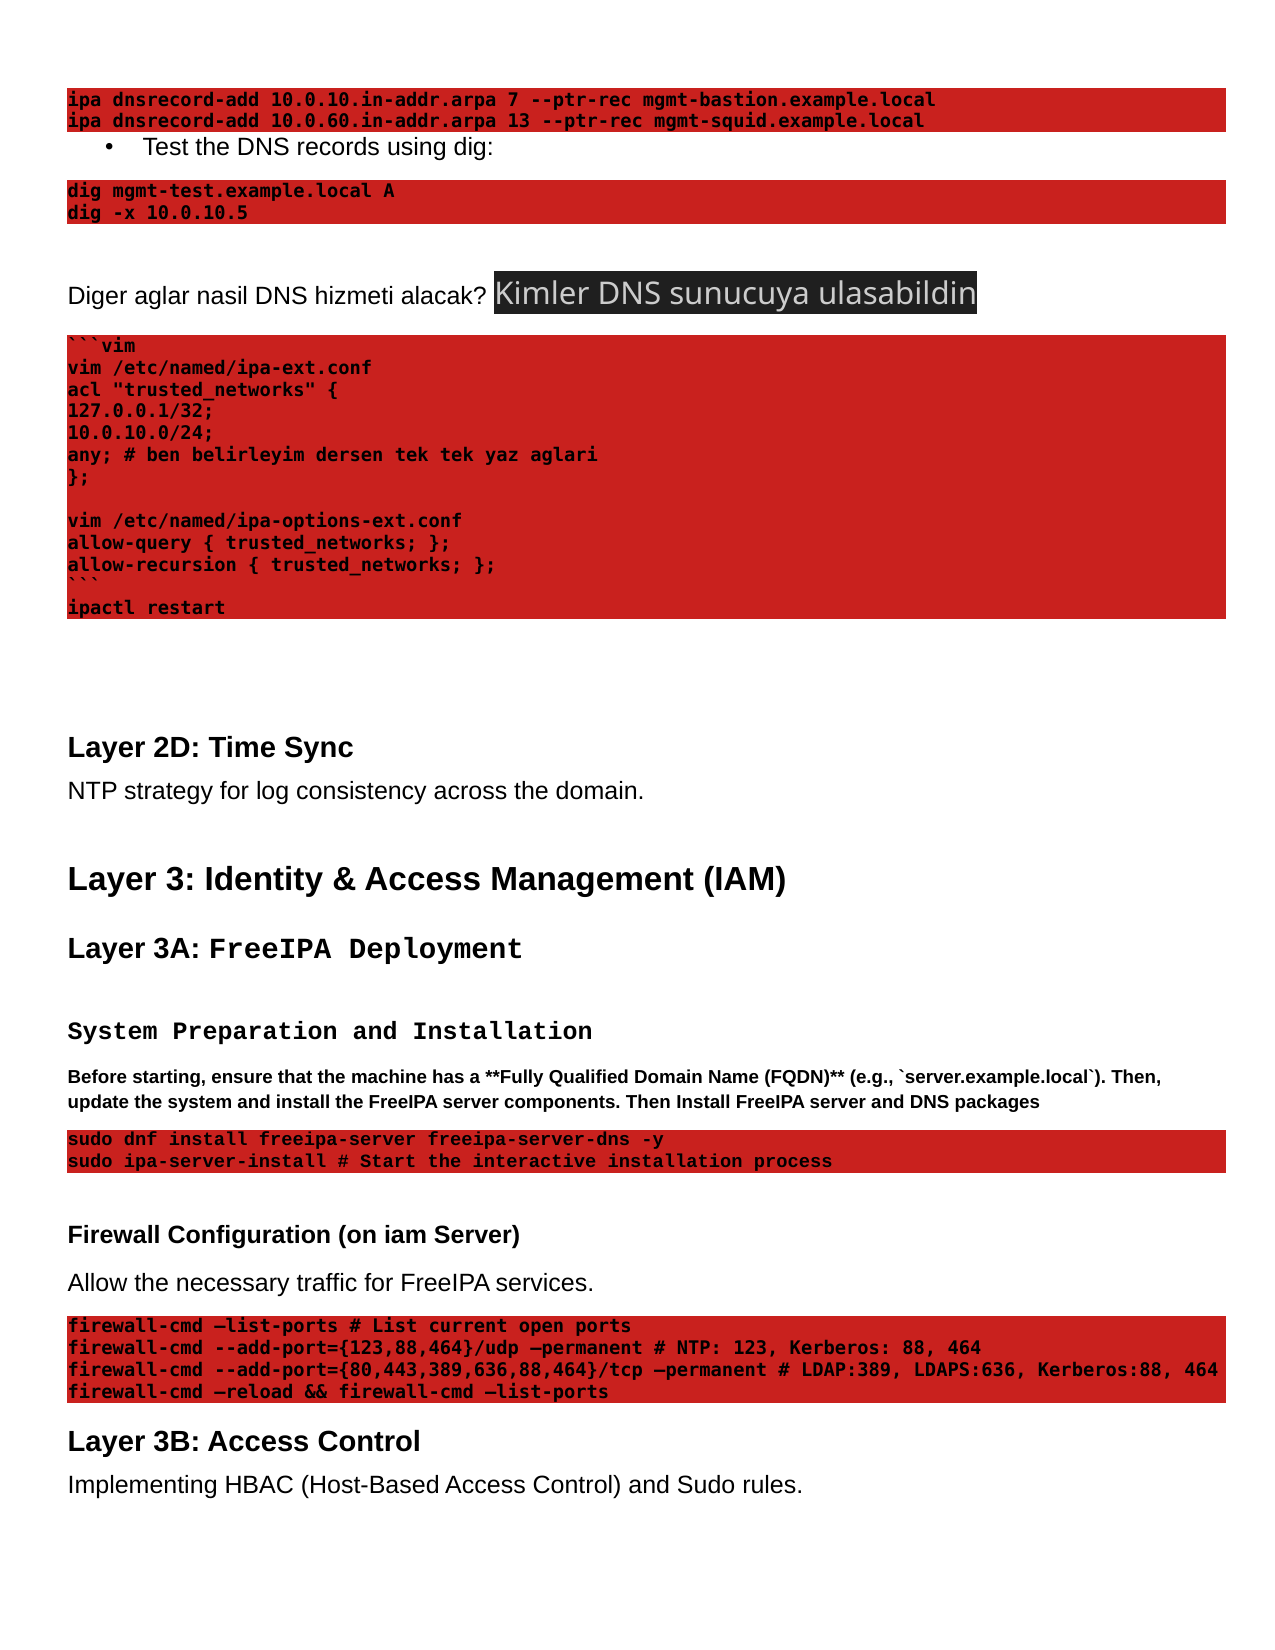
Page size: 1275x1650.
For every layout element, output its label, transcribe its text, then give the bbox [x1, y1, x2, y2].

text ```vim [67, 335, 1226, 357]
text NTP strategy for log consistency across the domain. [67, 776, 1226, 805]
text firewall-cmd –reload && firewall-cmd –list-ports [67, 1381, 1226, 1403]
text firewall-cmd --add-port={80,443,389,636,88,464}/tcp –permanent # LDAP:389, LDAPS:636, Kerberos:88, 464 [67, 1359, 1226, 1381]
text ``` [67, 576, 1226, 597]
text firewall-cmd –list-ports # List current open ports [67, 1316, 1226, 1337]
text 10.0.10.0/24; [67, 422, 1226, 444]
text Allow the necessary traffic for FreeIPA services. [67, 1268, 1226, 1297]
text allow-query { trusted_networks; }; [67, 532, 1226, 554]
text Firewall Configuration (on iam Server) [67, 1220, 1226, 1249]
text }; [67, 466, 1226, 488]
list Test the DNS records using dig: [105, 132, 1226, 161]
subtitle Layer 3B: Access Control [67, 1424, 1226, 1457]
text sudo dnf install freeipa-server freeipa-server-dns -y [67, 1130, 1226, 1151]
text sudo ipa-server-install # Start the interactive installation process [67, 1151, 1226, 1173]
text 127.0.0.1/32; [67, 401, 1226, 422]
text any; # ben belirleyim dersen tek tek yaz aglari [67, 444, 1226, 466]
text vim /etc/named/ipa-ext.conf [67, 357, 1226, 379]
text Diger aglar nasil DNS hizmeti alacak? Kimler DNS sunucuya ulasabildin [67, 271, 1226, 314]
text ipactl restart [67, 597, 1226, 619]
text vim /etc/named/ipa-options-ext.conf [67, 510, 1226, 532]
text Implementing HBAC (Host-Based Access Control) and Sudo rules. [67, 1470, 1226, 1499]
subtitle Layer 2D: Time Sync [67, 730, 1226, 764]
text acl "trusted_networks" { [67, 379, 1226, 401]
subtitle Layer 3A: FreeIPA Deployment [67, 931, 1226, 967]
subtitle Layer 3: Identity & Access Management (IAM) [67, 859, 1226, 897]
text firewall-cmd --add-port={123,88,464}/udp –permanent # NTP: 123, Kerberos: 88, 464 [67, 1337, 1226, 1359]
text dig mgmt-test.example.local A dig -x 10.0.10.5 [67, 180, 1226, 224]
text allow-recursion { trusted_networks; }; [67, 554, 1226, 576]
text Before starting, ensure that the machine has a **Fully Qualified Domain Name (FQDN)** (e.g., `server.example.local`). Then, update the system and install the FreeIPA server components. Then Install FreeIPA server and DNS packages [67, 1066, 1226, 1112]
text ipa dnsrecord-add 10.0.10.in-addr.arpa 7 --ptr-rec mgmt-bastion.example.local ipa dnsrecord-add 10.0.60.in-addr.arpa 13 --ptr-rec mgmt-squid.example.local [67, 88, 1226, 132]
text System Preparation and Installation [67, 1019, 1226, 1047]
